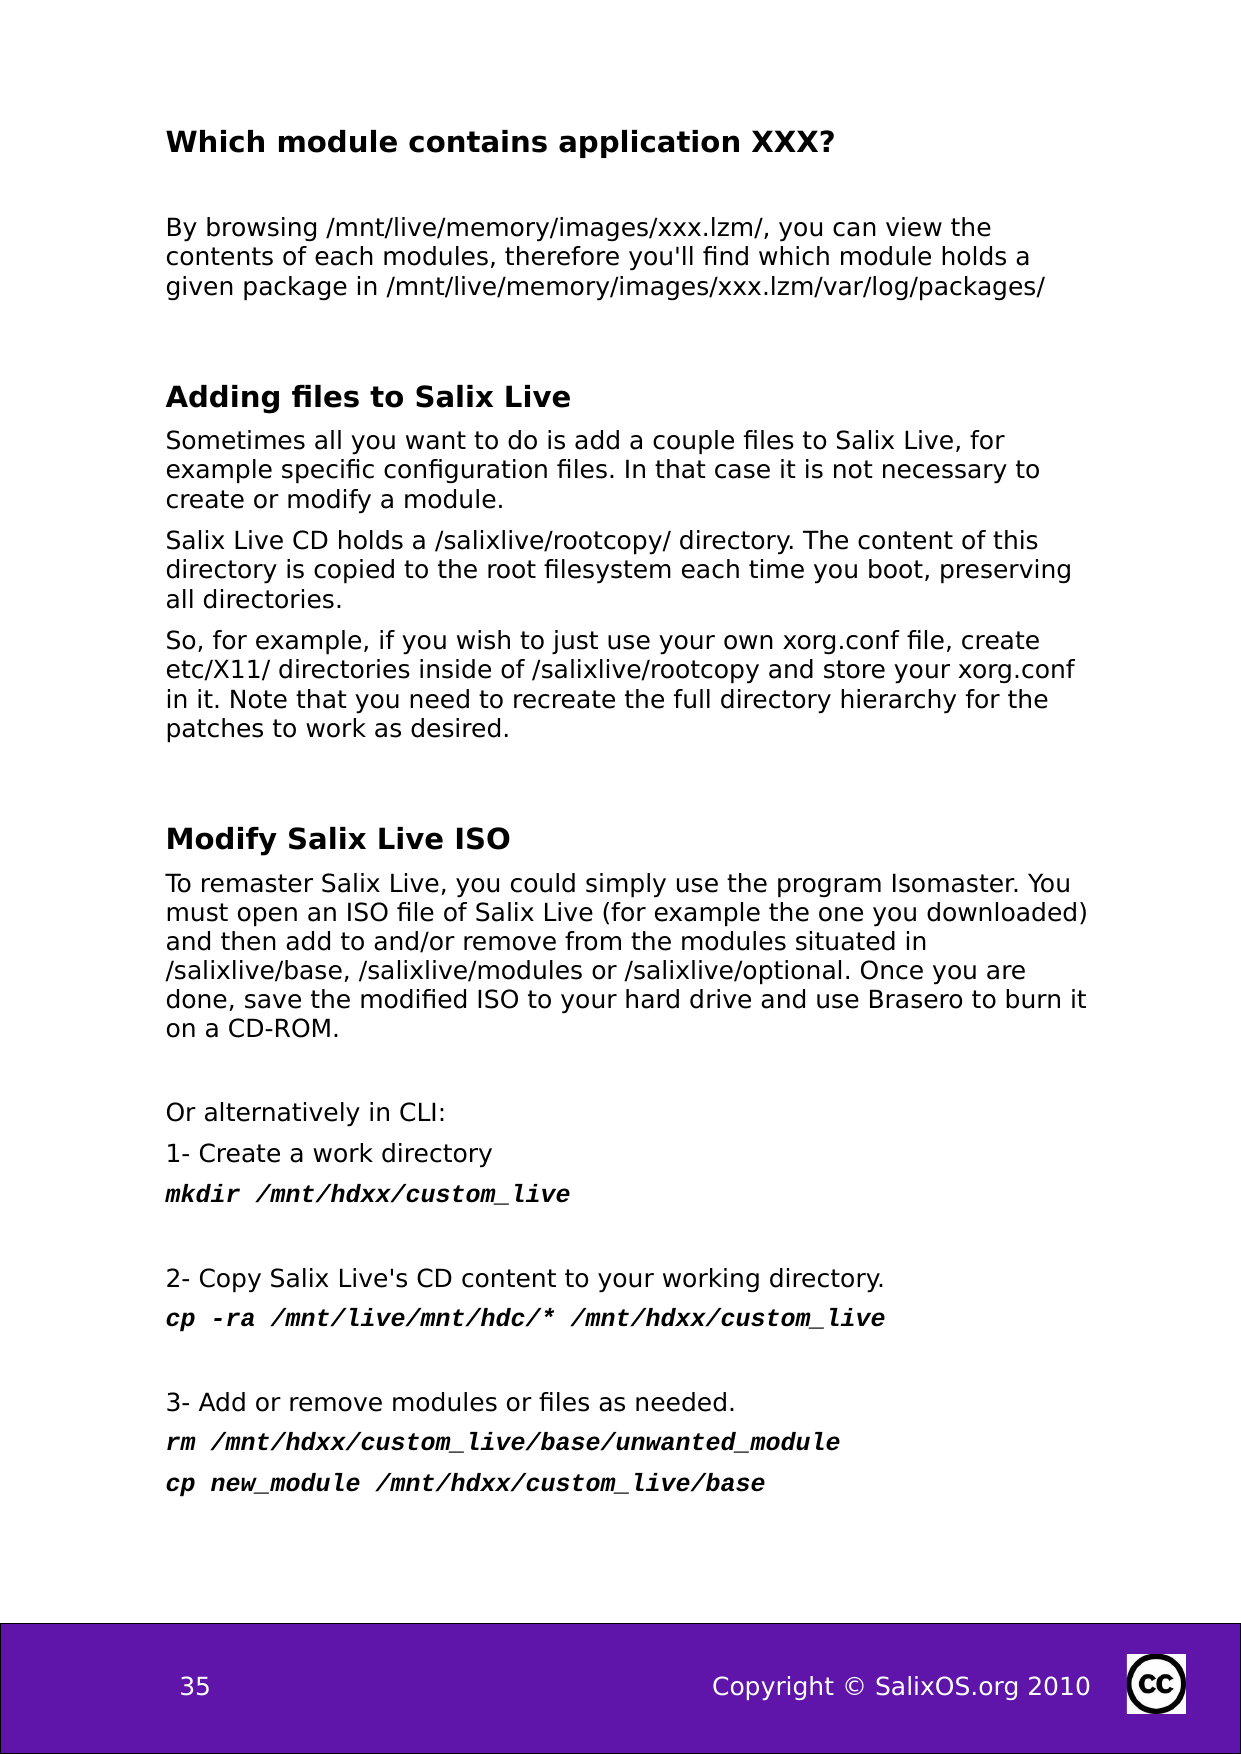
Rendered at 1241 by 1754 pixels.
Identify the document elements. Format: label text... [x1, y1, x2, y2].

text 2- Copy Salix Live's CD content to your working directory. [165, 1264, 1104, 1293]
subtitle Adding files to Salix Live [165, 380, 1104, 414]
subtitle Modify Salix Live ISO [165, 822, 1104, 856]
text To remaster Salix Live, you could simply use the program Isomaster. You must open an ISO file of Salix Live (for example the one you downloaded) and then add to and/or remove from the modules situated in /salixlive/base, /salixlive/modules or /salixlive/optional. Once you are done, save the modified ISO to your hard drive and use Brasero to burn it on a CD-ROM. [165, 869, 1104, 1044]
text Salix Live CD holds a /salixlive/rootcopy/ directory. The content of this directory is copied to the root filesystem each time you boot, preserving all directories. [165, 527, 1104, 614]
text By browsing /mnt/live/memory/images/xxx.lzm/, you can view the contents of each modules, therefore you'll find which module holds a given package in /mnt/live/memory/images/xxx.lzm/var/log/packages/ [165, 213, 1104, 301]
text Or alternatively in CLI: [165, 1098, 1104, 1127]
text cp new_module /mnt/hdxx/custom_live/base [165, 1471, 1104, 1499]
text mkdir /mnt/hdxx/custom_live [165, 1181, 1104, 1210]
subtitle Which module contains application XXX? [165, 126, 1104, 160]
text 3- Add or remove modules or files as needed. [165, 1388, 1104, 1417]
text rm /mnt/hdxx/custom_live/base/unwanted_module [165, 1430, 1104, 1458]
text Sometimes all you want to do is add a couple files to Salix Live, for example specific configuration files. In that case it is not necessary to create or modify a module. [165, 427, 1104, 514]
text cp -ra /mnt/live/mnt/hdc/* /mnt/hdxx/custom_live [165, 1306, 1104, 1334]
text So, for example, if you wish to just use your own xorg.conf file, create etc/X11/ directories inside of /salixlive/rootcopy and store your xorg.conf in it. Note that you need to recreate the full directory hierarchy for the patches to work as desired. [165, 627, 1104, 743]
text 1- Create a work directory [165, 1140, 1104, 1169]
picture [1126, 1654, 1186, 1714]
